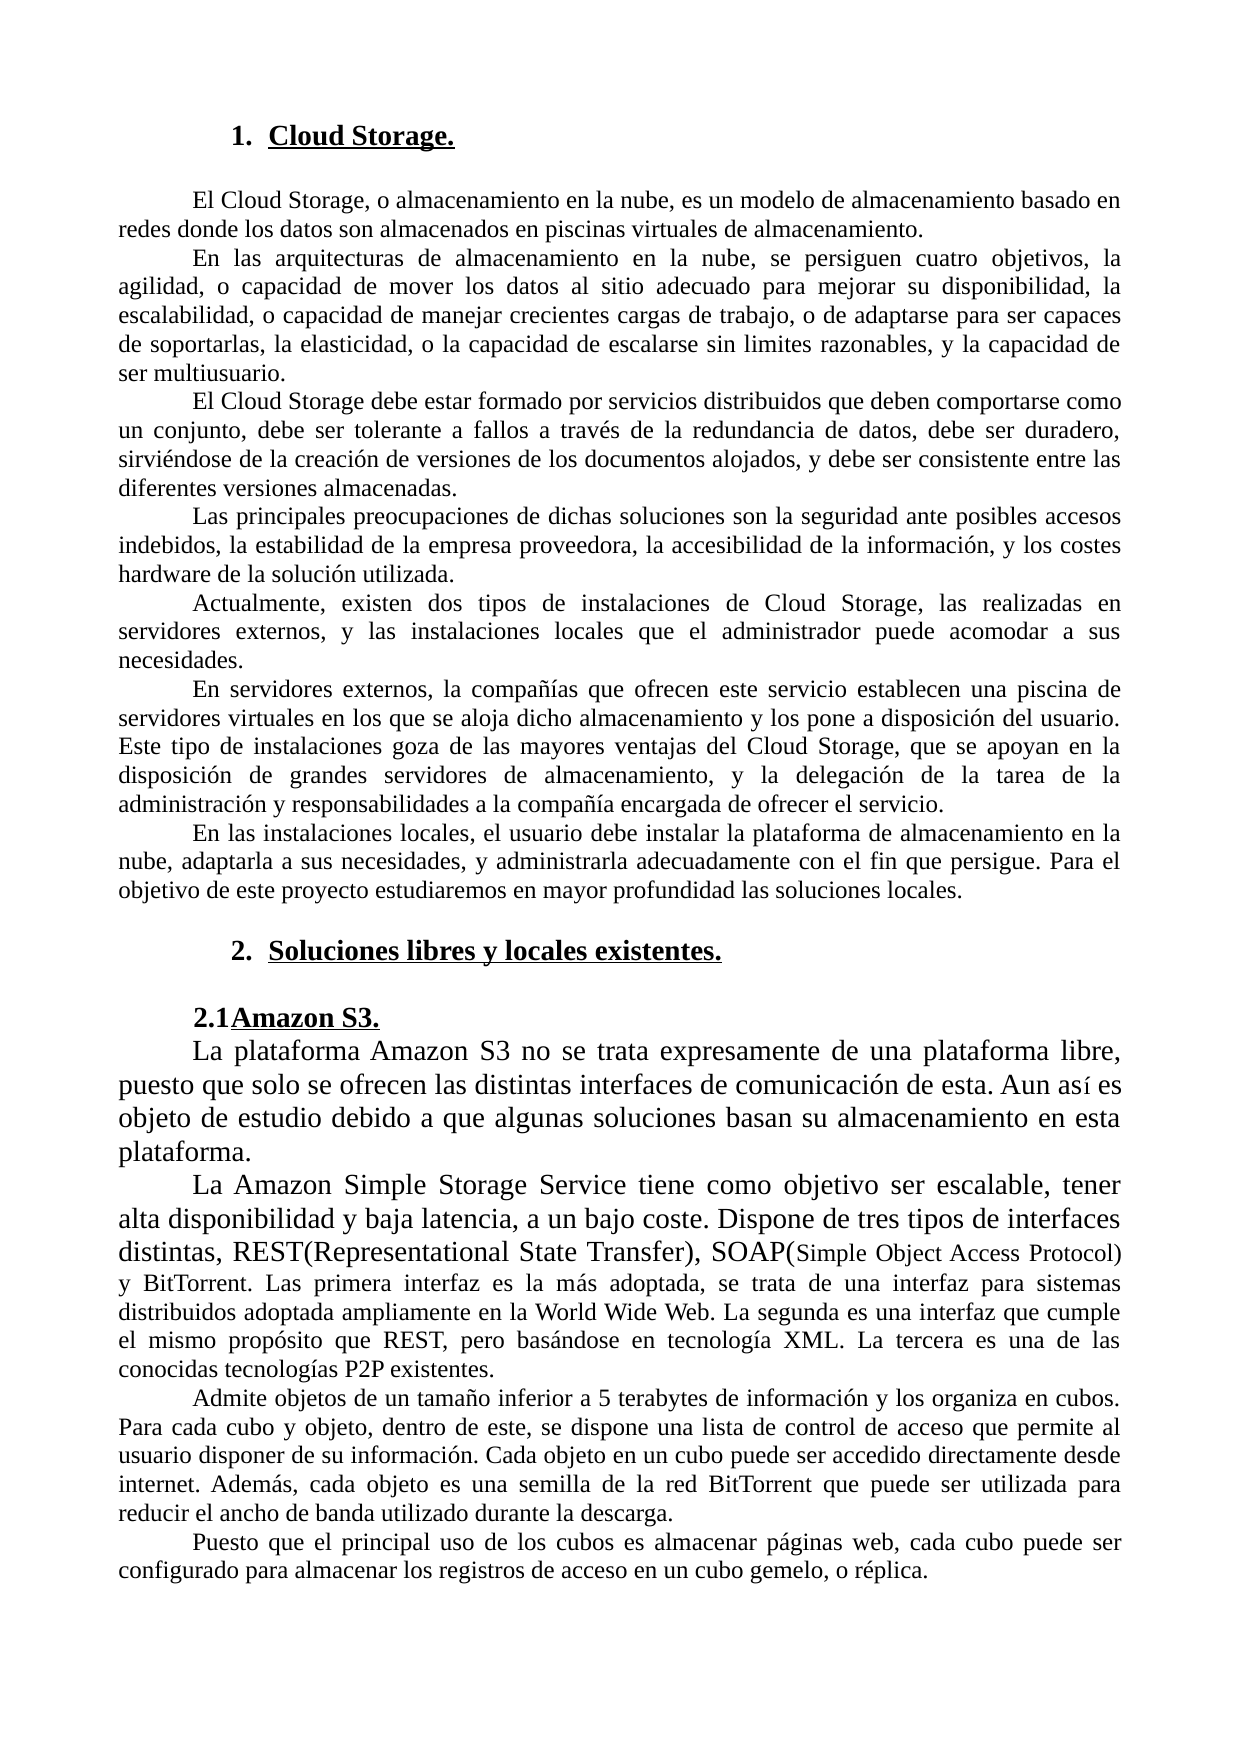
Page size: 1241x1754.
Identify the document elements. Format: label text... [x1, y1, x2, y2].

list Cloud Storage. [231, 118, 1122, 152]
text Actualmente, existen dos tipos de instalaciones de Cloud Storage, las realizadas en servidores externos, y las instalaciones locales que el administrador puede acomodar a sus necesidades. [118, 588, 1122, 674]
text En las arquitecturas de almacenamiento en la nube, se persiguen cuatro objetivos, la agilidad, o capacidad de mover los datos al sitio adecuado para mejorar su disponibilidad, la escalabilidad, o capacidad de manejar crecientes cargas de trabajo, o de adaptarse para ser capaces de soportarlas, la elasticidad, o la capacidad de escalarse sin limites razonables, y la capacidad de ser multiusuario. [118, 243, 1122, 386]
text La plataforma Amazon S3 no se trata expresamente de una plataforma libre, puesto que solo se ofrecen las distintas interfaces de comunicación de esta. Aun así es objeto de estudio debido a que algunas soluciones basan su almacenamiento en esta plataforma. [118, 1033, 1122, 1167]
text En servidores externos, la compañías que ofrecen este servicio establecen una piscina de servidores virtuales en los que se aloja dicho almacenamiento y los pone a disposición del usuario. Este tipo de instalaciones goza de las mayores ventajas del Cloud Storage, que se apoyan en la disposición de grandes servidores de almacenamiento, y la delegación de la tarea de la administración y responsabilidades a la compañía encargada de ofrecer el servicio. [118, 674, 1122, 818]
text Puesto que el principal uso de los cubos es almacenar páginas web, cada cubo puede ser configurado para almacenar los registros de acceso en un cubo gemelo, o réplica. [118, 1527, 1122, 1584]
list Soluciones libres y locales existentes. [231, 933, 1122, 966]
text La Amazon Simple Storage Service tiene como objetivo ser escalable, tener alta disponibilidad y baja latencia, a un bajo coste. Dispone de tres tipos de interfaces distintas, REST(Representational State Transfer), SOAP(Simple Object Access Protocol) y BitTorrent. Las primera interfaz es la más adoptada, se trata de una interfaz para sistemas distribuidos adoptada ampliamente en la World Wide Web. La segunda es una interfaz que cumple el mismo propósito que REST, pero basándose en tecnología XML. La tercera es una de las conocidas tecnologías P2P existentes. [118, 1167, 1122, 1383]
text En las instalaciones locales, el usuario debe instalar la plataforma de almacenamiento en la nube, adaptarla a sus necesidades, y administrarla adecuadamente con el fin que persigue. Para el objetivo de este proyecto estudiaremos en mayor profundidad las soluciones locales. [118, 818, 1122, 904]
text El Cloud Storage, o almacenamiento en la nube, es un modelo de almacenamiento basado en redes donde los datos son almacenados en piscinas virtuales de almacenamiento. [118, 185, 1122, 243]
list Amazon S3. [193, 1000, 1122, 1033]
text El Cloud Storage debe estar formado por servicios distribuidos que deben comportarse como un conjunto, debe ser tolerante a fallos a través de la redundancia de datos, debe ser duradero, sirviéndose de la creación de versiones de los documentos alojados, y debe ser consistente entre las diferentes versiones almacenadas. [118, 386, 1122, 501]
text Admite objetos de un tamaño inferior a 5 terabytes de información y los organiza en cubos. Para cada cubo y objeto, dentro de este, se dispone una lista de control de acceso que permite al usuario disponer de su información. Cada objeto en un cubo puede ser accedido directamente desde internet. Además, cada objeto es una semilla de la red BitTorrent que puede ser utilizada para reducir el ancho de banda utilizado durante la descarga. [118, 1383, 1122, 1527]
text Las principales preocupaciones de dichas soluciones son la seguridad ante posibles accesos indebidos, la estabilidad de la empresa proveedora, la accesibilidad de la información, y los costes hardware de la solución utilizada. [118, 501, 1122, 588]
